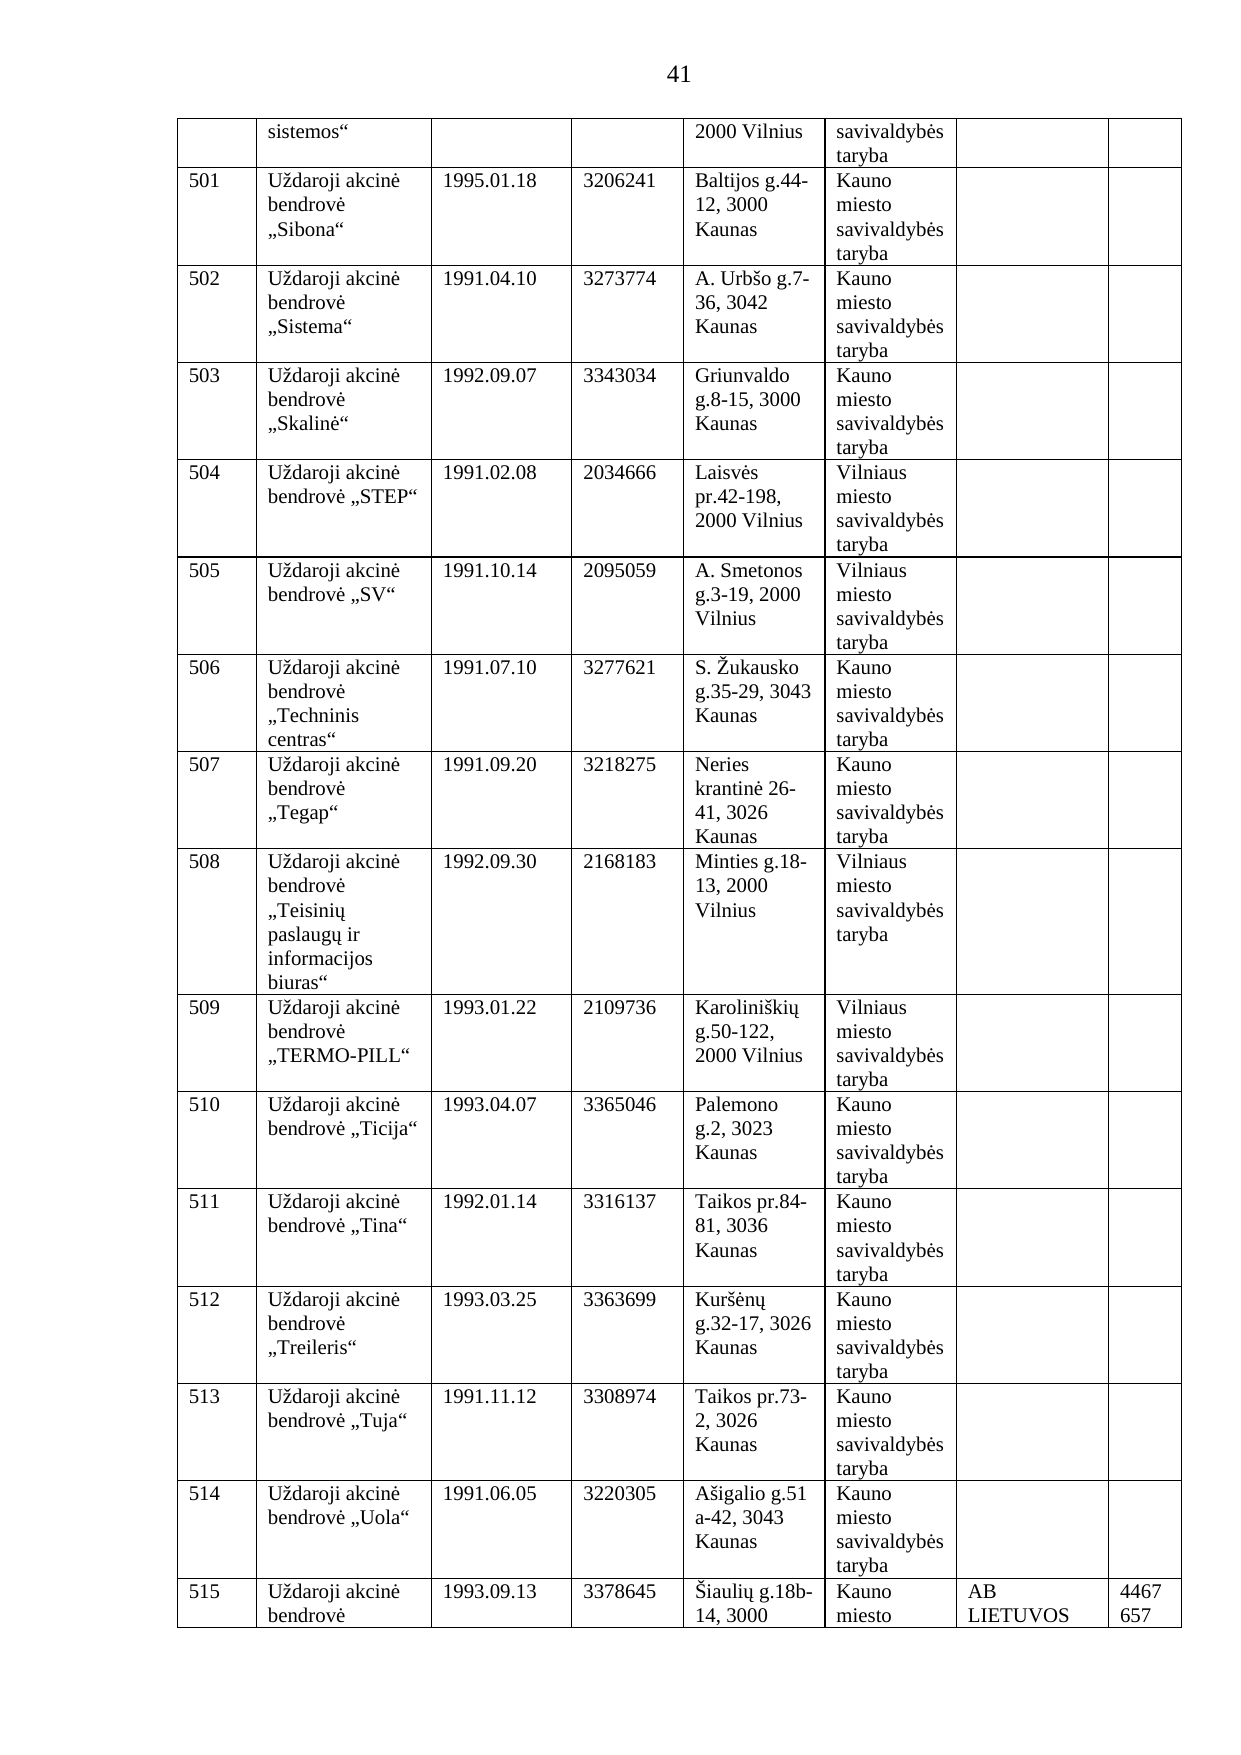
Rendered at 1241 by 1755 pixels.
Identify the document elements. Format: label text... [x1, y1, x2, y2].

table_cell 1993.04.07 [432, 1092, 571, 1188]
table_cell Uždaroji akcinė bendrovė „STEP“ [257, 460, 431, 556]
table_cell [957, 168, 1108, 264]
table_cell 513 [178, 1384, 256, 1480]
table_cell [1109, 1092, 1181, 1188]
table_cell [1109, 460, 1181, 556]
table_cell Minties g.18-13, 2000 Vilnius [684, 849, 824, 994]
table_cell Uždaroji akcinė bendrovė „Tina“ [257, 1189, 431, 1286]
table_cell Kuršėnų g.32-17, 3026 Kaunas [684, 1287, 824, 1383]
table_cell [178, 119, 256, 167]
table_cell sistemos“ [257, 119, 431, 167]
table_cell Kauno miesto savivaldybės taryba [826, 363, 956, 459]
table_cell 506 [178, 655, 256, 751]
table_cell 3206241 [572, 168, 683, 264]
table_cell Baltijos g.44-12, 3000 Kaunas [684, 168, 824, 264]
table_cell Uždaroji akcinė bendrovė „Techninis centras“ [257, 655, 431, 751]
table_cell Vilniaus miesto savivaldybės taryba [826, 558, 956, 654]
table_cell 515 [178, 1579, 256, 1627]
table_cell Taikos pr.73-2, 3026 Kaunas [684, 1384, 824, 1480]
table_cell Uždaroji akcinė bendrovė „Sistema“ [257, 266, 431, 362]
table_cell [1109, 168, 1181, 264]
table_cell 514 [178, 1481, 256, 1577]
table_cell [1109, 1189, 1181, 1286]
table_cell 3343034 [572, 363, 683, 459]
table_cell 2168183 [572, 849, 683, 994]
table_cell 1992.01.14 [432, 1189, 571, 1286]
table_cell Kauno miesto [826, 1579, 956, 1627]
table_cell 3273774 [572, 266, 683, 362]
table_cell Vilniaus miesto savivaldybės taryba [826, 849, 956, 994]
table_cell Uždaroji akcinė bendrovė „TERMO-PILL“ [257, 995, 431, 1091]
table_cell [957, 460, 1108, 556]
table_cell 4467657 [1109, 1579, 1181, 1627]
table_cell [957, 266, 1108, 362]
table_cell 1993.09.13 [432, 1579, 571, 1627]
table_cell Uždaroji akcinė bendrovė „Treileris“ [257, 1287, 431, 1383]
table_cell 1991.09.20 [432, 752, 571, 848]
table_cell [1109, 752, 1181, 848]
table_cell Kauno miesto savivaldybės taryba [826, 1481, 956, 1577]
table_cell [957, 1481, 1108, 1577]
table_cell 3218275 [572, 752, 683, 848]
table_cell Vilniaus miesto savivaldybės taryba [826, 995, 956, 1091]
table_cell Uždaroji akcinė bendrovė „Sibona“ [257, 168, 431, 264]
table_cell 1995.01.18 [432, 168, 571, 264]
table_cell 1991.06.05 [432, 1481, 571, 1577]
table_cell 502 [178, 266, 256, 362]
table_cell Uždaroji akcinė bendrovė „Tegap“ [257, 752, 431, 848]
table_cell Kauno miesto savivaldybės taryba [826, 168, 956, 264]
table_cell A. Smetonos g.3-19, 2000 Vilnius [684, 558, 824, 654]
table_cell 2095059 [572, 558, 683, 654]
table_cell 3363699 [572, 1287, 683, 1383]
table_cell Kauno miesto savivaldybės taryba [826, 1189, 956, 1286]
table_cell 1993.03.25 [432, 1287, 571, 1383]
table_cell [1109, 1287, 1181, 1383]
table_cell 1993.01.22 [432, 995, 571, 1091]
table_cell Kauno miesto savivaldybės taryba [826, 752, 956, 848]
table_cell S. Žukausko g.35-29, 3043 Kaunas [684, 655, 824, 751]
table_cell savivaldybės taryba [826, 119, 956, 167]
table_cell Uždaroji akcinė bendrovė „Ticija“ [257, 1092, 431, 1188]
table_cell 511 [178, 1189, 256, 1286]
table_cell Kauno miesto savivaldybės taryba [826, 655, 956, 751]
table_cell 1991.11.12 [432, 1384, 571, 1480]
table_cell [957, 752, 1108, 848]
table_cell 3220305 [572, 1481, 683, 1577]
table_cell 512 [178, 1287, 256, 1383]
table_cell [1109, 363, 1181, 459]
table_cell [1109, 558, 1181, 654]
table_cell Uždaroji akcinė bendrovė „Uola“ [257, 1481, 431, 1577]
table_cell Palemono g.2, 3023 Kaunas [684, 1092, 824, 1188]
table_cell [957, 1189, 1108, 1286]
table_cell 501 [178, 168, 256, 264]
table_cell 2000 Vilnius [684, 119, 824, 167]
table_cell [957, 849, 1108, 994]
table_cell 3308974 [572, 1384, 683, 1480]
table_cell 1992.09.30 [432, 849, 571, 994]
table_cell [957, 119, 1108, 167]
table_cell [957, 1287, 1108, 1383]
table_cell Uždaroji akcinė bendrovė [257, 1579, 431, 1627]
table_cell 1991.02.08 [432, 460, 571, 556]
table_cell 507 [178, 752, 256, 848]
table_cell [957, 995, 1108, 1091]
table_cell [957, 363, 1108, 459]
table_cell 2109736 [572, 995, 683, 1091]
table_cell Griunvaldo g.8-15, 3000 Kaunas [684, 363, 824, 459]
table_cell 3316137 [572, 1189, 683, 1286]
table_cell [957, 1384, 1108, 1480]
table_cell Karoliniškių g.50-122, 2000 Vilnius [684, 995, 824, 1091]
table_cell 3378645 [572, 1579, 683, 1627]
table_cell [1109, 655, 1181, 751]
table_cell [1109, 995, 1181, 1091]
table_cell 1991.10.14 [432, 558, 571, 654]
table_cell Neries krantinė 26-41, 3026 Kaunas [684, 752, 824, 848]
table_cell A. Urbšo g.7-36, 3042 Kaunas [684, 266, 824, 362]
table_cell [1109, 849, 1181, 994]
table_cell 1991.04.10 [432, 266, 571, 362]
table_cell Ašigalio g.51 a-42, 3043 Kaunas [684, 1481, 824, 1577]
table_cell [1109, 266, 1181, 362]
table_cell 3365046 [572, 1092, 683, 1188]
table_cell Uždaroji akcinė bendrovė „SV“ [257, 558, 431, 654]
table_cell AB LIETUVOS [957, 1579, 1108, 1627]
table_cell 503 [178, 363, 256, 459]
table_cell 505 [178, 558, 256, 654]
table_cell Taikos pr.84-81, 3036 Kaunas [684, 1189, 824, 1286]
table_cell Laisvės pr.42-198, 2000 Vilnius [684, 460, 824, 556]
table_cell [1109, 1481, 1181, 1577]
table_cell Kauno miesto savivaldybės taryba [826, 1384, 956, 1480]
table_cell [957, 558, 1108, 654]
table_cell [1109, 119, 1181, 167]
table_cell [1109, 1384, 1181, 1480]
table_cell Kauno miesto savivaldybės taryba [826, 1092, 956, 1188]
table_cell Kauno miesto savivaldybės taryba [826, 1287, 956, 1383]
table_cell [957, 1092, 1108, 1188]
table_cell 508 [178, 849, 256, 994]
table_cell Uždaroji akcinė bendrovė „Tuja“ [257, 1384, 431, 1480]
table_cell [432, 119, 571, 167]
table_cell 1992.09.07 [432, 363, 571, 459]
table_cell [957, 655, 1108, 751]
table_cell 3277621 [572, 655, 683, 751]
table_cell Kauno miesto savivaldybės taryba [826, 266, 956, 362]
table_cell [572, 119, 683, 167]
table_cell 509 [178, 995, 256, 1091]
table_cell 1991.07.10 [432, 655, 571, 751]
table_cell 510 [178, 1092, 256, 1188]
table_cell Uždaroji akcinė bendrovė „Skalinė“ [257, 363, 431, 459]
table_cell 2034666 [572, 460, 683, 556]
table_cell Uždaroji akcinė bendrovė „Teisinių paslaugų ir informacijos biuras“ [257, 849, 431, 994]
table_cell Šiaulių g.18b-14, 3000 [684, 1579, 824, 1627]
table_cell Vilniaus miesto savivaldybės taryba [826, 460, 956, 556]
table_cell 504 [178, 460, 256, 556]
